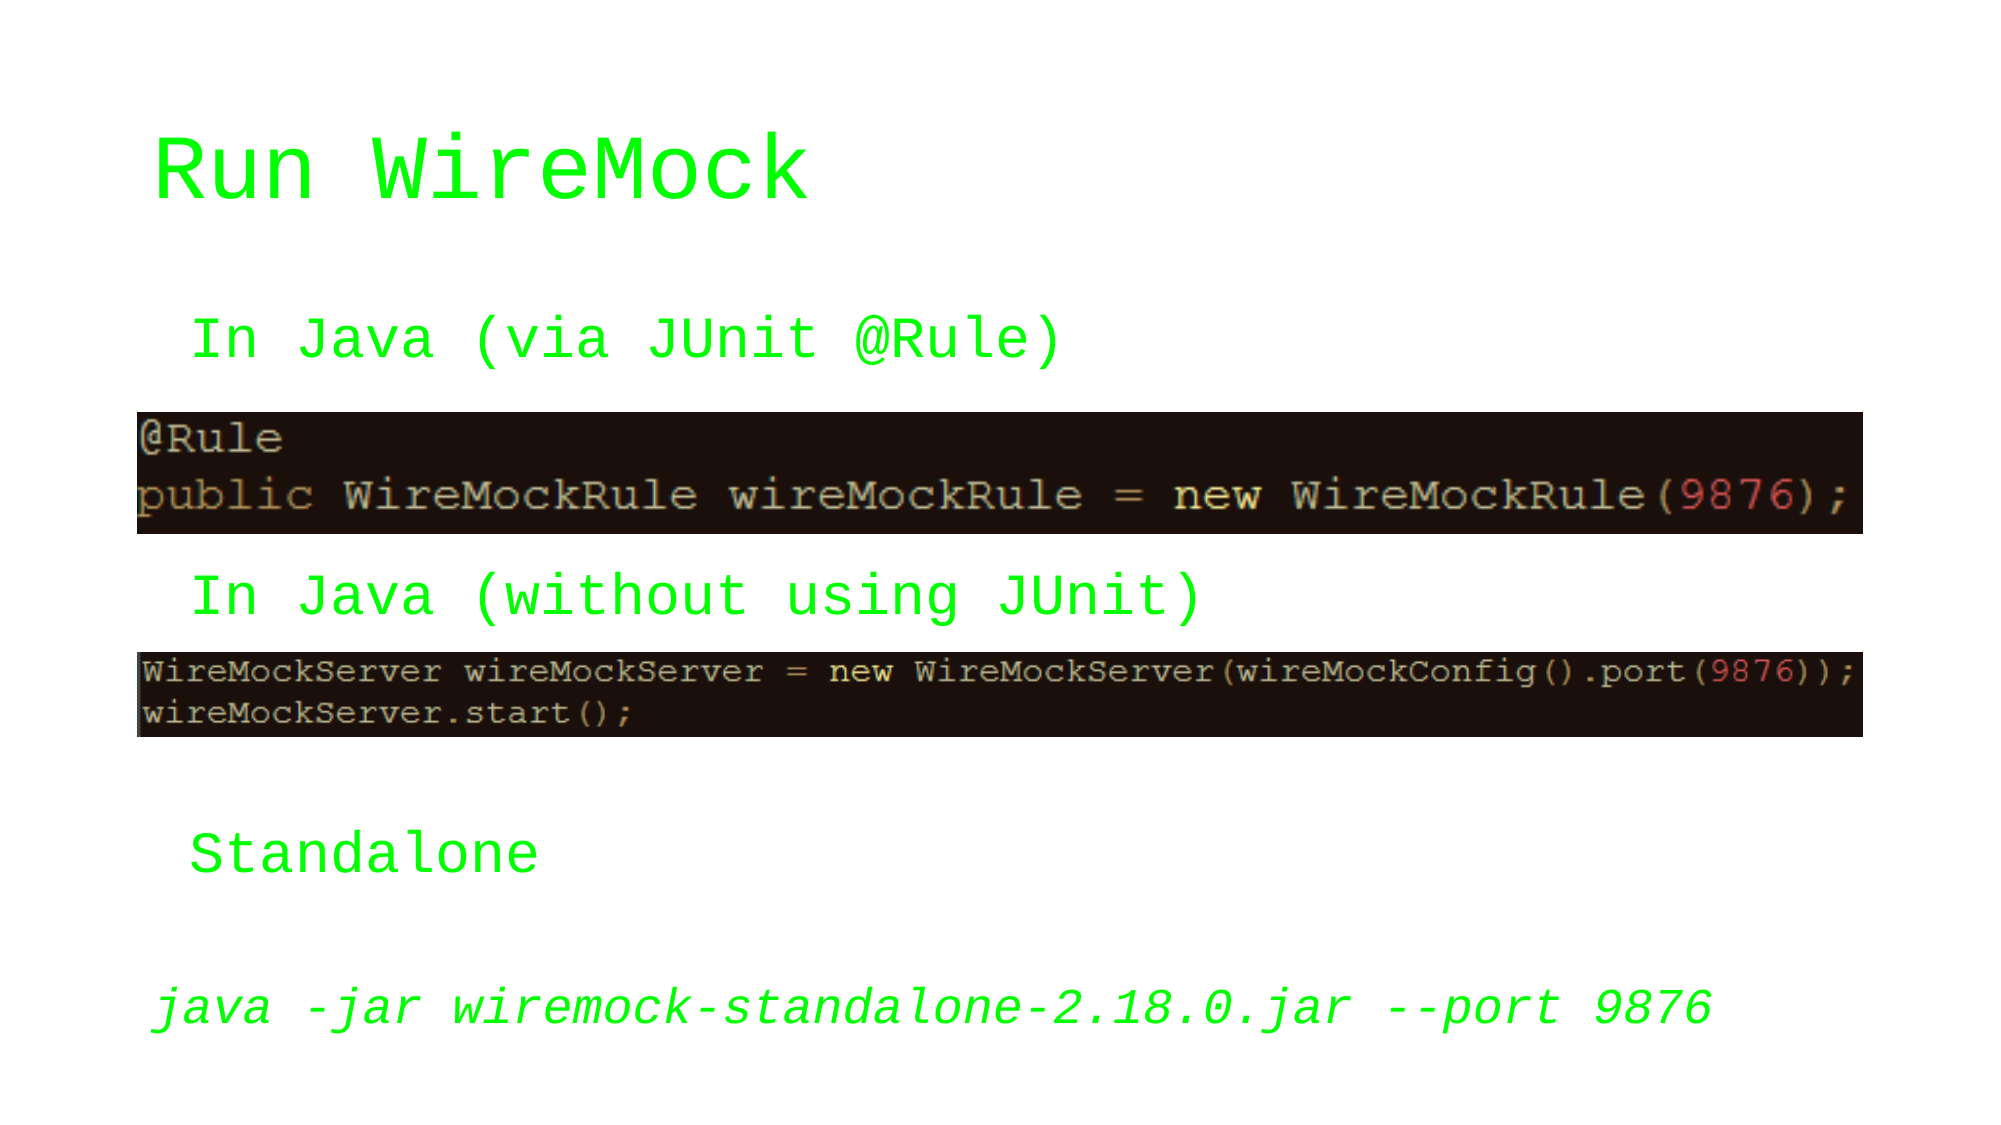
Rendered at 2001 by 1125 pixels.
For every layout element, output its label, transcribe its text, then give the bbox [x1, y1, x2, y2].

title Run WireMock [137, 59, 1863, 278]
picture [137, 412, 1863, 534]
list In Java (via JUnit @Rule) In Java (without using JUnit) Standalone java -jar wiremock-standalone-2.18.0.jar --port 9876 [137, 299, 1966, 1089]
picture [137, 652, 1863, 737]
